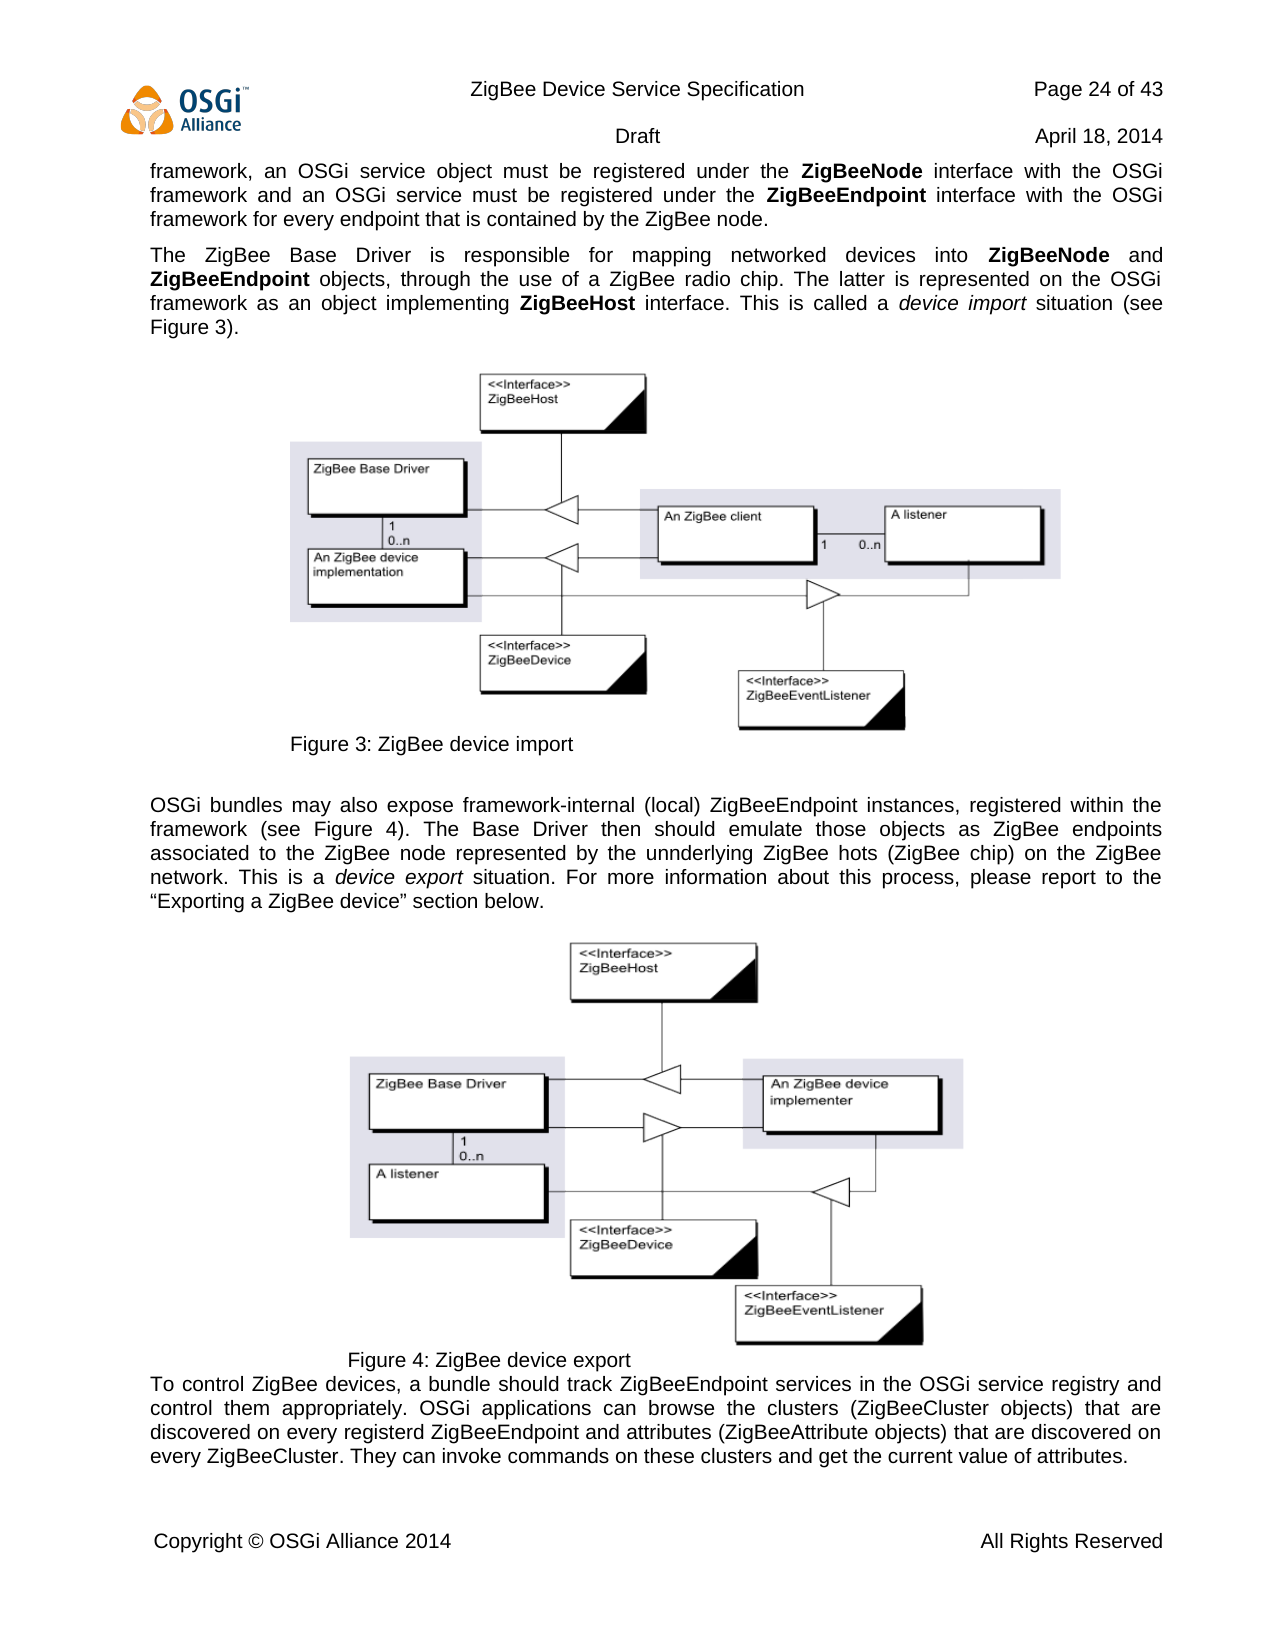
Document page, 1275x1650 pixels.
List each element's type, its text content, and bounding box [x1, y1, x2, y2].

text Figure 5: ZigBee device export [347, 1345, 930, 1372]
text framework, an OSGi service object must be registered under the ZigBeeNode interface with the OSGi framework and an OSGi service must be registered under the ZigBeeEndpoint interface with the OSGi framework for every endpoint that is contained by the ZigBee node. [150, 159, 1163, 231]
picture [113, 78, 257, 142]
text Figure 4: ZigBee device import [290, 733, 1023, 756]
picture [349, 937, 964, 1348]
text OSGi bundles may also expose framework-internal (local) ZigBeeEndpoint instances, registered within the framework (see Figure 5). The Base Driver then should emulate those objects as ZigBee endpoints associated to the ZigBee node represented by the unnderlying ZigBee hots (ZigBee chip) on the ZigBee network. This is a device export situation. For more information about this process, please report to the “Exporting a ZigBee device” section below. [150, 793, 1163, 912]
text The ZigBee Base Driver is responsible for mapping networked devices into ZigBeeNode and ZigBeeEndpoint objects, through the use of a ZigBee radio chip. The latter is represented on the OSGi framework as an object implementing ZigBeeHost interface. This is called a device import situation (see Figure 4). [150, 243, 1163, 339]
picture [290, 368, 1061, 733]
